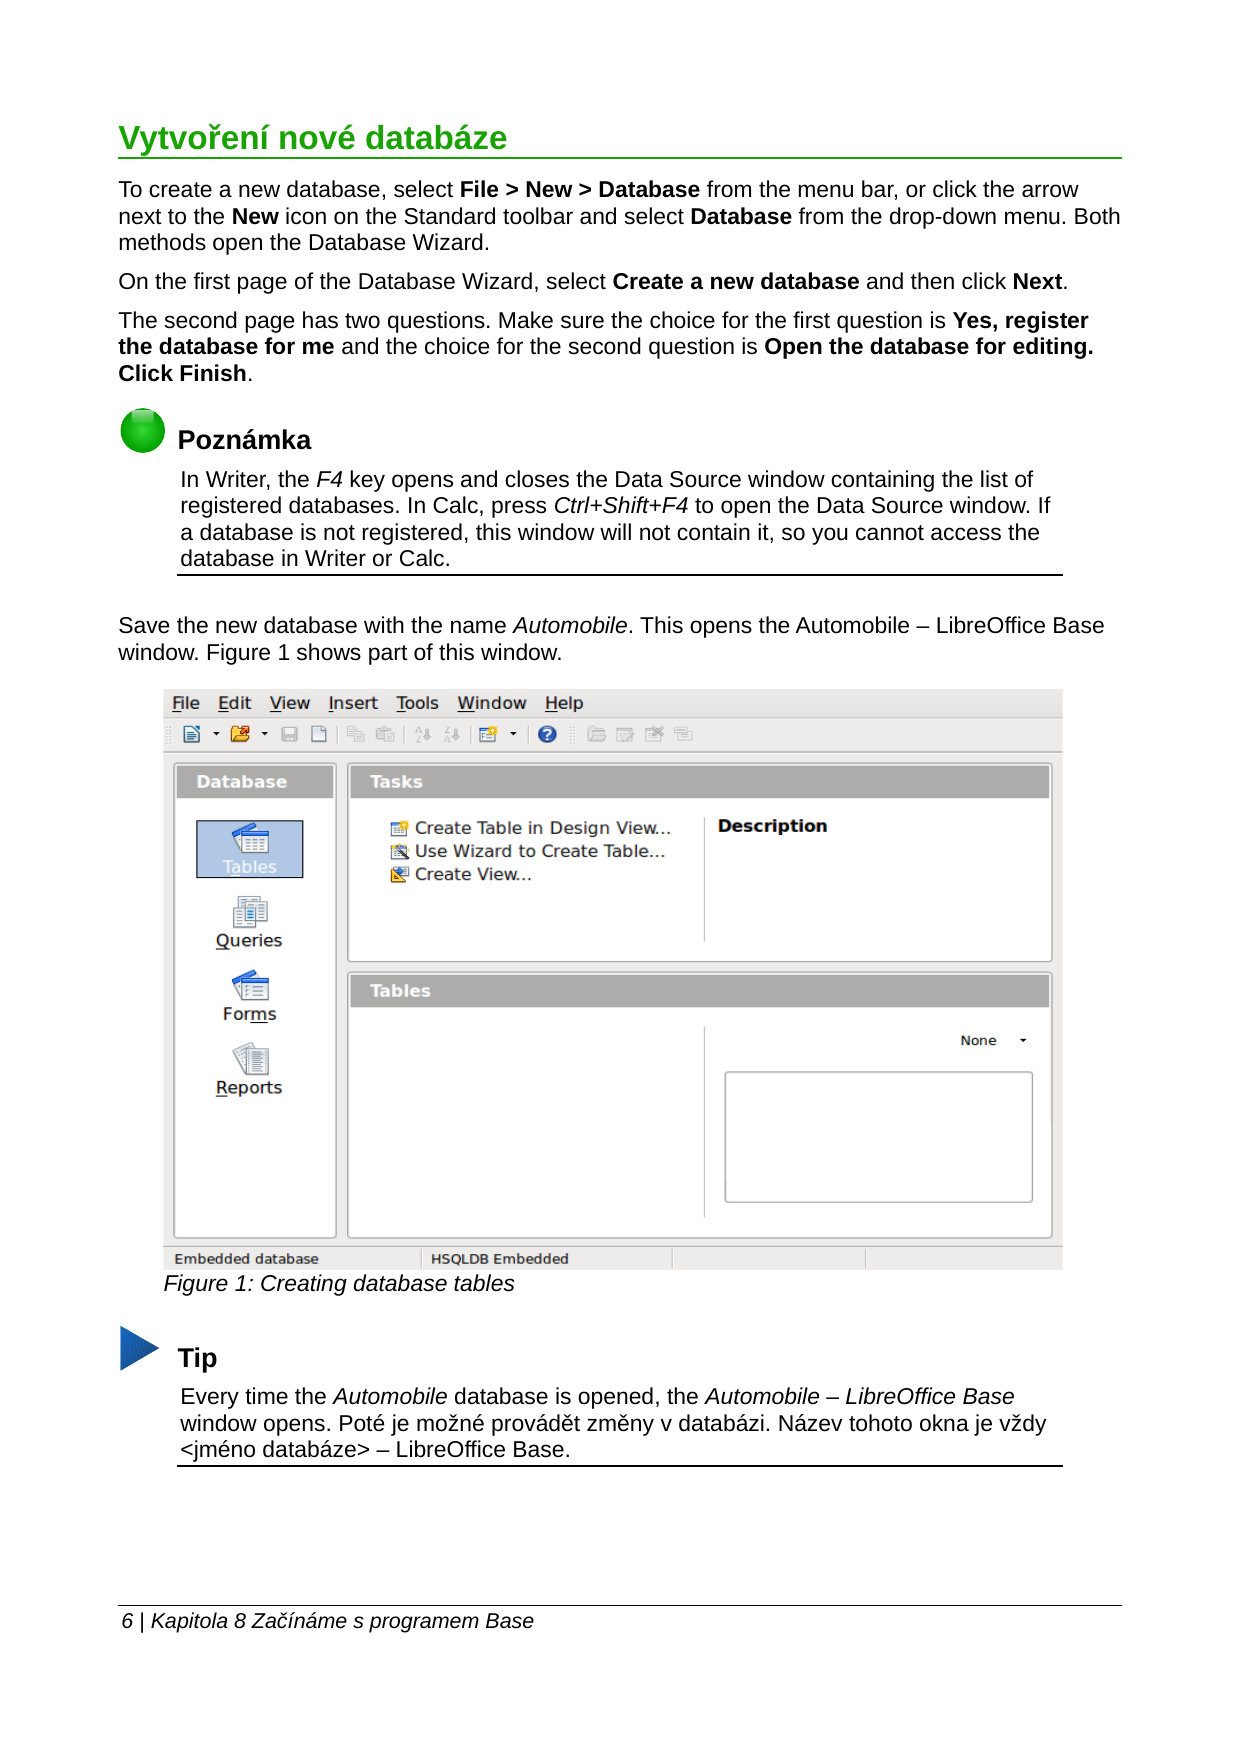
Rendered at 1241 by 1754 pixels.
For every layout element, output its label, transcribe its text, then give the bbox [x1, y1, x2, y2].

text Save the new database with the name Automobile. This opens the Automobile – LibreOffice Base window. Figure 1 shows part of this window. [118, 612, 1122, 665]
subtitle Vytvoření nové databáze [118, 118, 1122, 157]
text Figure 1: Creating database tables [163, 1270, 1077, 1296]
text In Writer, the F4 key opens and closes the Data Source window containing the list of registered databases. In Calc, press Ctrl+Shift+F4 to open the Data Source window. If a database is not registered, this window will not contain it, so you cannot access the database in Writer or Calc. [177, 463, 1063, 574]
text To create a new database, select File > New > Database from the menu bar, or click the arrow next to the New icon on the Standard toolbar and select Database from the drop-down menu. Both methods open the Database Wizard. [118, 176, 1122, 255]
picture [163, 689, 1063, 1270]
text The second page has two questions. Make sure the choice for the first question is Yes, register the database for me and the choice for the second question is Open the database for editing. Click Finish. [118, 307, 1122, 386]
subtitle Poznámka [118, 406, 1122, 455]
text Every time the Automobile database is opened, the Automobile – LibreOffice Base window opens. Poté je možné provádět změny v databázi. Název tohoto okna je vždy <jméno databáze> – LibreOffice Base. [177, 1380, 1063, 1465]
text On the first page of the Database Wizard, select Create a new database and then click Next. [118, 268, 1122, 294]
subtitle Tip [118, 1323, 1122, 1373]
